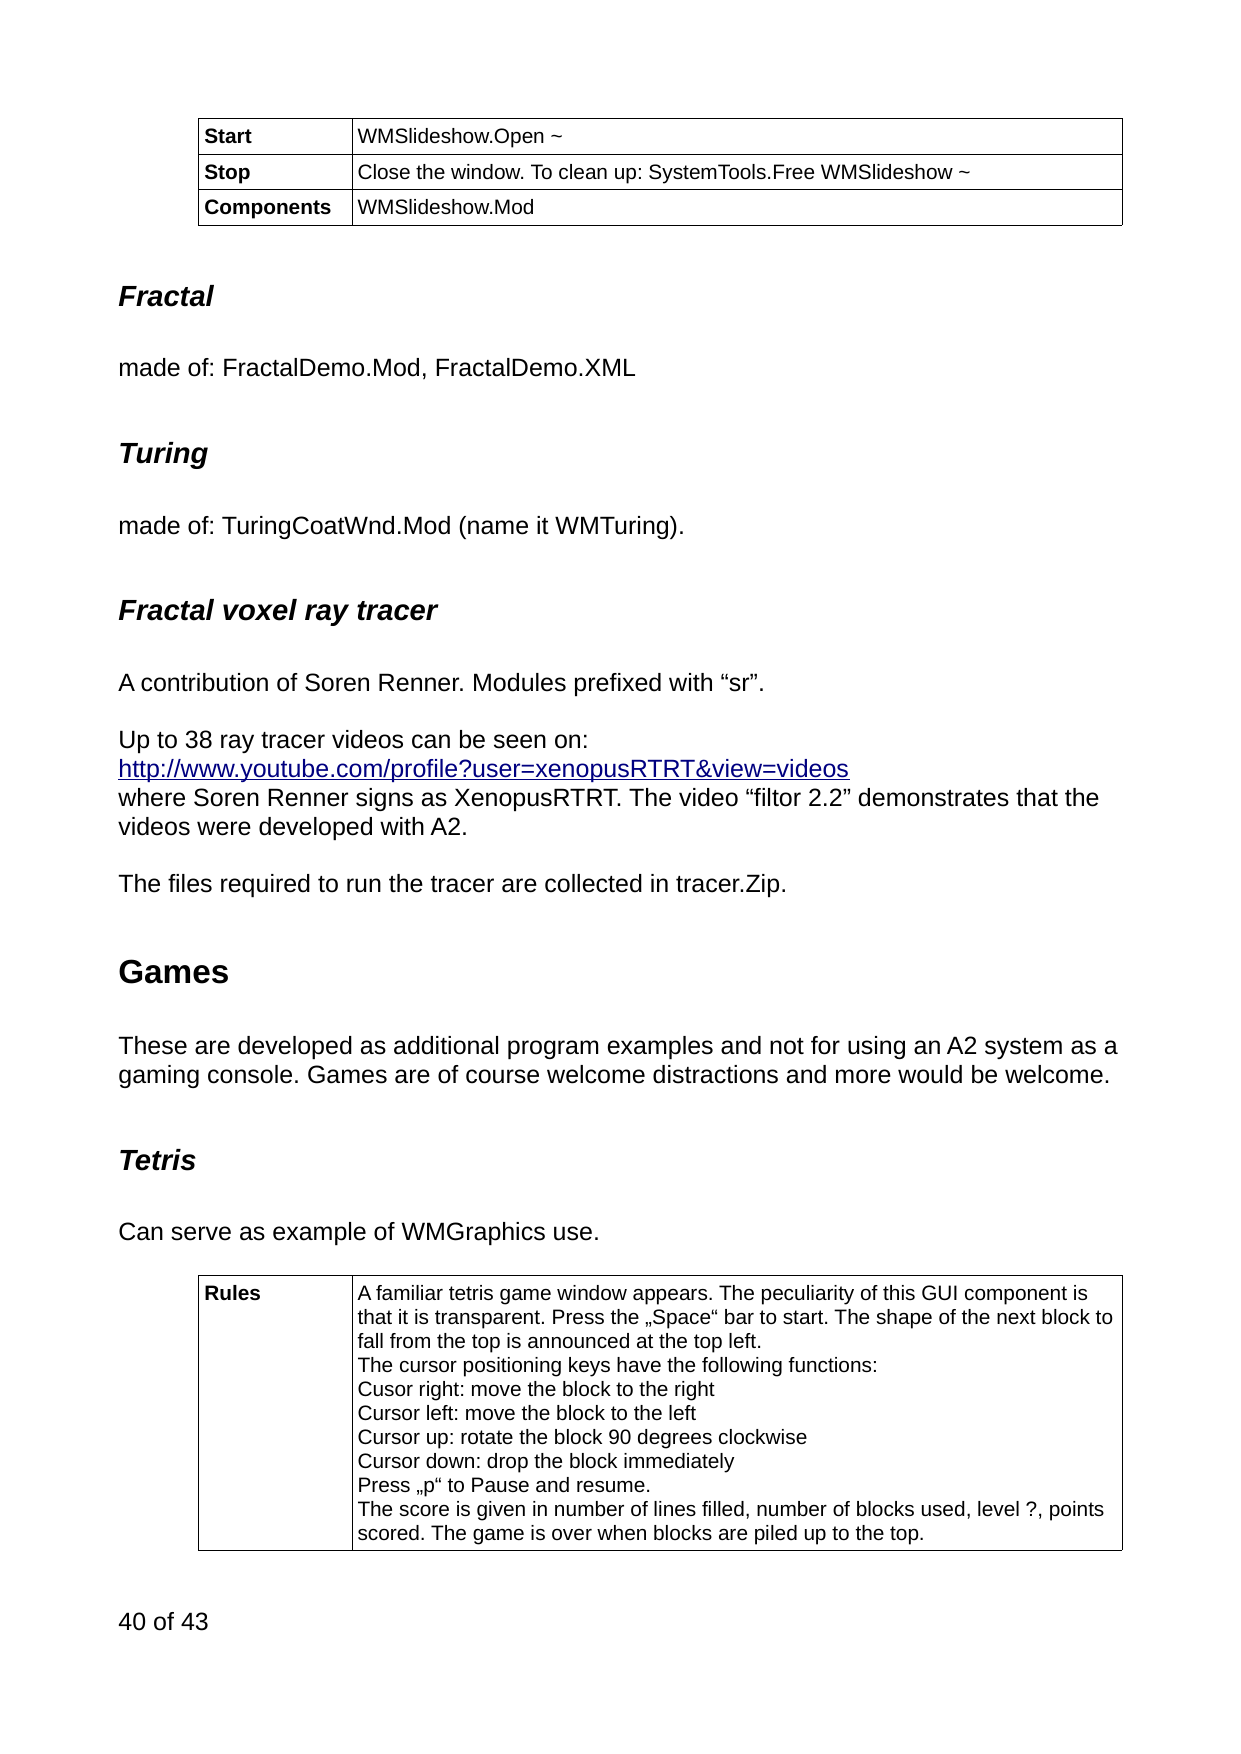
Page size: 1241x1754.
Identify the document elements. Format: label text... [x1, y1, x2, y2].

table_header Rules [199, 1276, 352, 1550]
subtitle Turing [118, 436, 1122, 469]
text Can serve as example of WMGraphics use. [118, 1217, 1122, 1246]
subtitle Tetris [118, 1143, 1122, 1176]
table_cell Stop [199, 155, 352, 189]
subtitle Fractal voxel ray tracer [118, 593, 1122, 627]
table_cell WMSlideshow.Mod [353, 190, 1122, 225]
text These are developed as additional program examples and not for using an A2 system as a gaming console. Games are of course welcome distractions and more would be welcome. [118, 1031, 1122, 1089]
text where Soren Renner signs as XenopusRTRT. The video “filtor 2.2” demonstrates that the videos were developed with A2. [118, 783, 1122, 840]
text http://www.youtube.com/profile?user=xenopusRTRT&view=videos [118, 754, 1122, 783]
table_cell Components [199, 190, 352, 225]
subtitle Games [118, 952, 1122, 990]
text A contribution of Soren Renner. Modules prefixed with “sr”. [118, 668, 1122, 697]
text Up to 38 ray tracer videos can be seen on: [118, 725, 1122, 754]
table_header A familiar tetris game window appears. The peculiarity of this GUI component is that it is transparent. Press the „Space“ bar to start. The shape of the next block to fall from the top is announced at the top left. The cursor positioning keys have the following functions: Cusor right: move the block to the right Cursor left: move the block to the left Cursor up: rotate the block 90 degrees clockwise Cursor down: drop the block immediately Press „p“ to Pause and resume. The score is given in number of lines filled, number of blocks used, level ?, points scored. The game is over when blocks are piled up to the top. [353, 1276, 1122, 1550]
text made of: FractalDemo.Mod, FractalDemo.XML [118, 353, 1122, 382]
table_cell Start [199, 119, 352, 154]
table_cell Close the window. To clean up: SystemTools.Free WMSlideshow ~ [353, 155, 1122, 189]
text The files required to run the tracer are collected in tracer.Zip. [118, 869, 1122, 898]
table_cell WMSlideshow.Open ~ [353, 119, 1122, 154]
subtitle Fractal [118, 278, 1122, 312]
text made of: TuringCoatWnd.Mod (name it WMTuring). [118, 511, 1122, 539]
